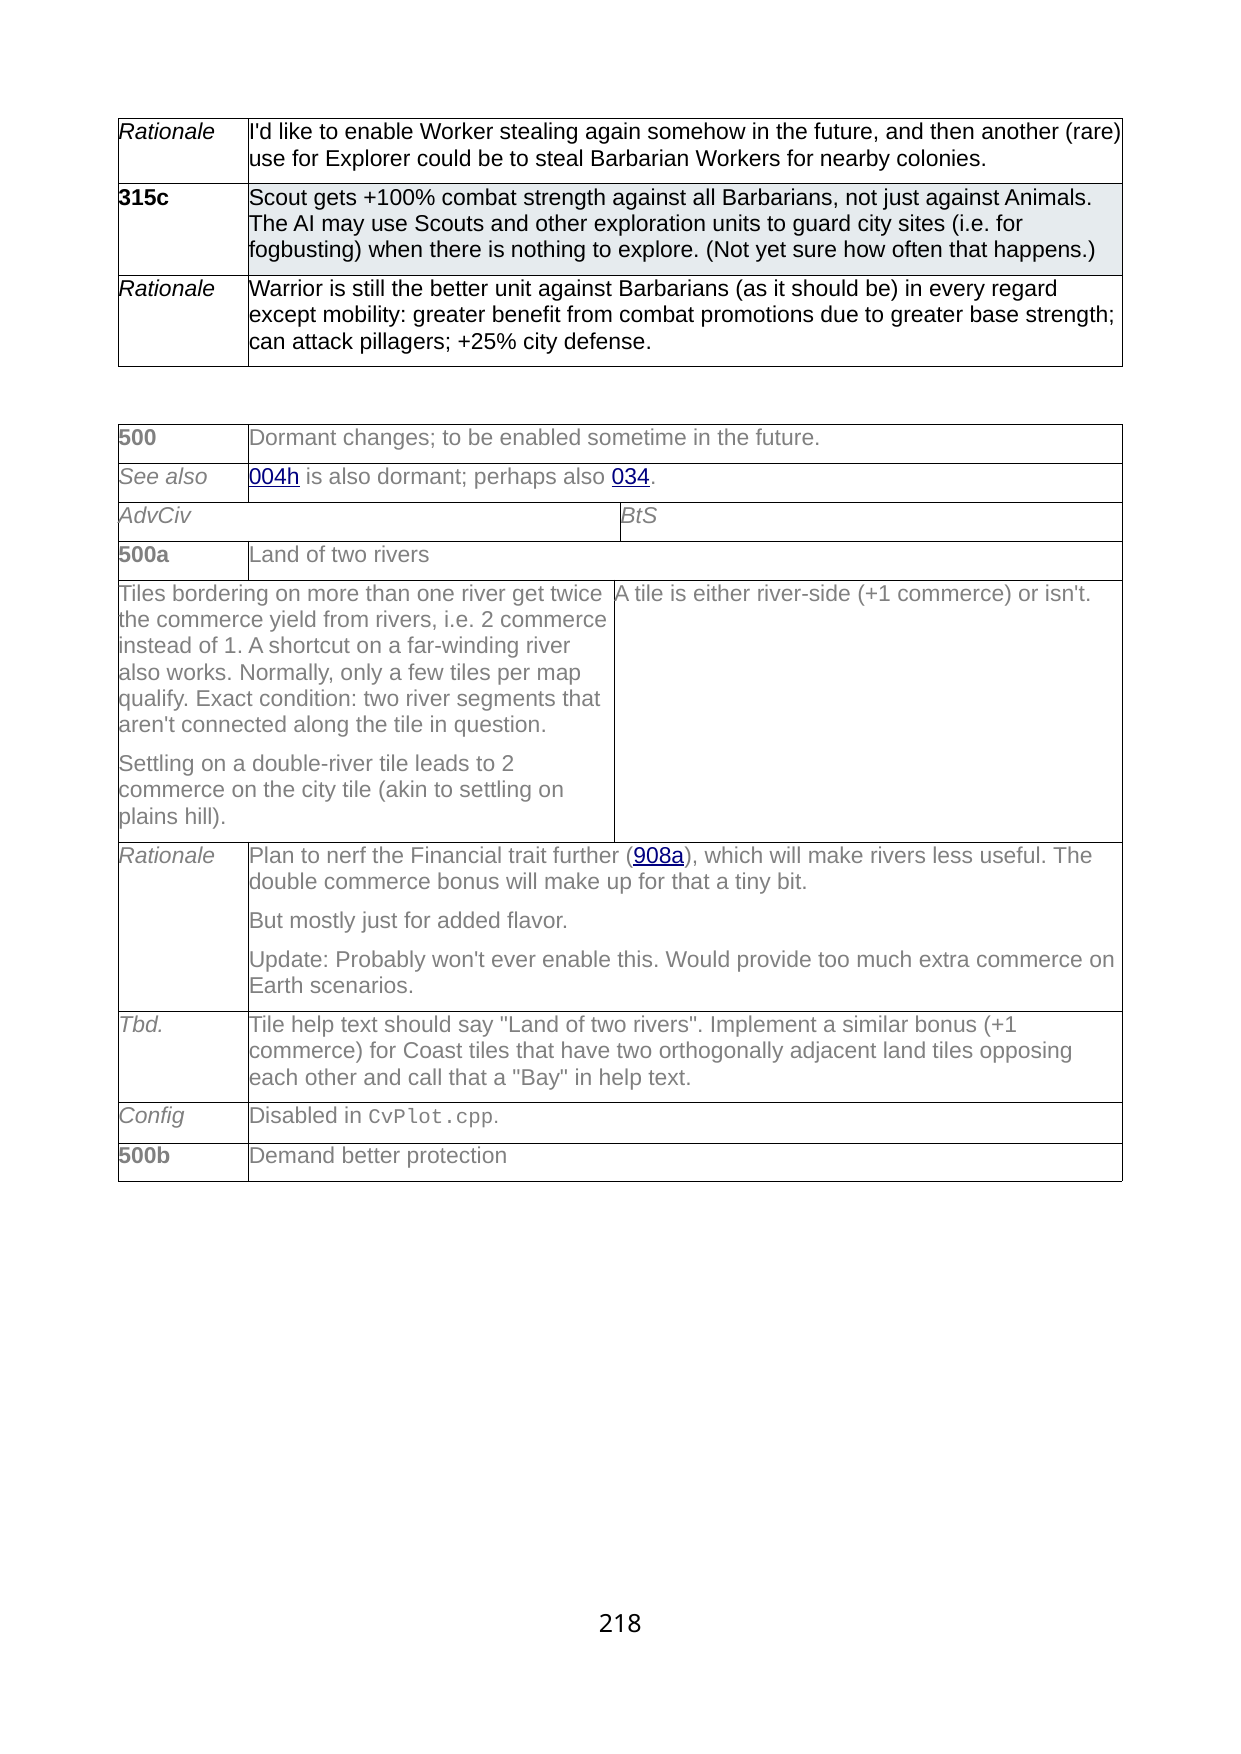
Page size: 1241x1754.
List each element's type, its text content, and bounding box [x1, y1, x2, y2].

table_cell Warrior is still the better unit against Barbarians (as it should be) in every regard except mobility: greater benefit from combat promotions due to greater base strength; can attack pillagers; +25% city defense. [249, 276, 1122, 366]
table_cell Rationale [119, 276, 248, 366]
table_cell Demand better protection [249, 1144, 1122, 1181]
table_cell 315c [119, 184, 248, 275]
table_cell 004h is also dormant; perhaps also 034. [249, 464, 1122, 502]
table_cell Tbd. [119, 1012, 248, 1102]
table_cell See also [119, 464, 248, 502]
table_cell Plan to nerf the Financial trait further (908a), which will make rivers less useful. The double commerce bonus will make up for that a tiny bit. But mostly just for added flavor. Update: Probably won't ever enable this. Would provide too much extra commerce on Earth scenarios. [249, 843, 1122, 1011]
table_cell Rationale [119, 843, 248, 1011]
table_cell A tile is either river-side (+1 commerce) or isn't. [615, 581, 1122, 842]
table_cell Config [119, 1103, 248, 1142]
table_header 500 [119, 425, 248, 463]
table_cell Tile help text should say "Land of two rivers". Implement a similar bonus (+1 commerce) for Coast tiles that have two orthogonally adjacent land tiles opposing each other and call that a "Bay" in help text. [249, 1012, 1122, 1102]
table_cell Scout gets +100% combat strength against all Barbarians, not just against Animals. The AI may use Scouts and other exploration units to guard city sites (i.e. for fogbusting) when there is nothing to explore. (Not yet sure how often that happens.) [249, 184, 1122, 275]
table_header Dormant changes; to be enabled sometime in the future. [249, 425, 1122, 463]
table_cell BtS [621, 503, 1122, 541]
table_cell 500a [119, 542, 248, 579]
table_cell Disabled in CvPlot.cpp. [249, 1103, 1122, 1142]
table_cell AdvCiv [119, 503, 620, 541]
table_cell Tiles bordering on more than one river get twice the commerce yield from rivers, i.e. 2 commerce instead of 1. A shortcut on a far-winding river also works. Normally, only a few tiles per map qualify. Exact condition: two river segments that aren't connected along the tile in question. Settling on a double-river tile leads to 2 commerce on the city tile (akin to settling on plains hill). [119, 581, 614, 842]
table_cell Rationale [119, 119, 248, 183]
table_cell I'd like to enable Worker stealing again somehow in the future, and then another (rare) use for Explorer could be to steal Barbarian Workers for nearby colonies. [249, 119, 1122, 183]
table_cell Land of two rivers [249, 542, 1122, 579]
table_cell 500b [119, 1144, 248, 1181]
